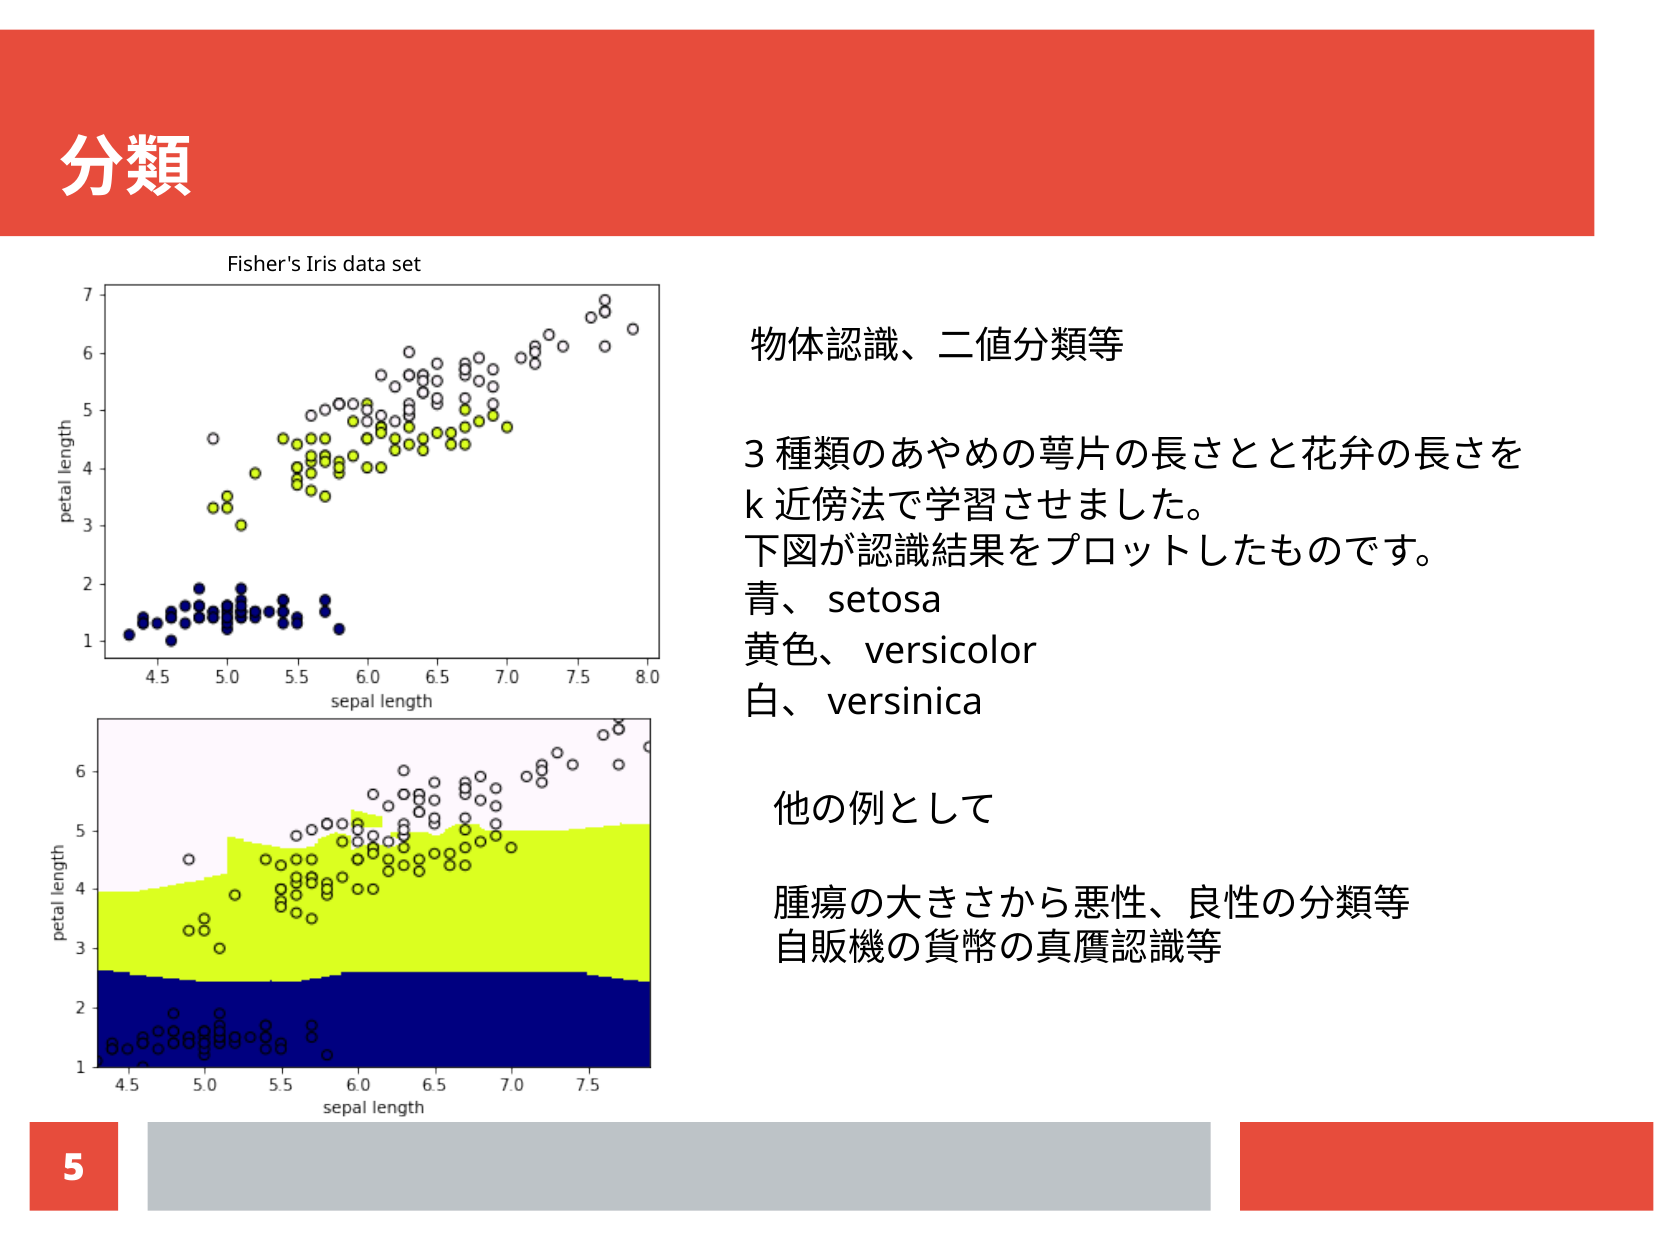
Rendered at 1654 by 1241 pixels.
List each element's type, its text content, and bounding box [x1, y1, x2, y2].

text_box Fisher's Iris data set [212, 241, 462, 281]
text_box 3種類のあやめの萼片の長さとと花弁の長さを k近傍法で学習させました。 下図が認識結果をプロットしたものです。 青、setosa 黄色、versicolor 白、versinica [729, 420, 1542, 740]
text_box 他の例として 腫瘍の大きさから悪性、良性の分類等 自販機の貨幣の真贋認識等 [758, 780, 1426, 969]
text_box 物体認識、二値分類等 [735, 316, 1141, 376]
title 分類 [59, 59, 1595, 207]
picture [8, 224, 730, 1126]
